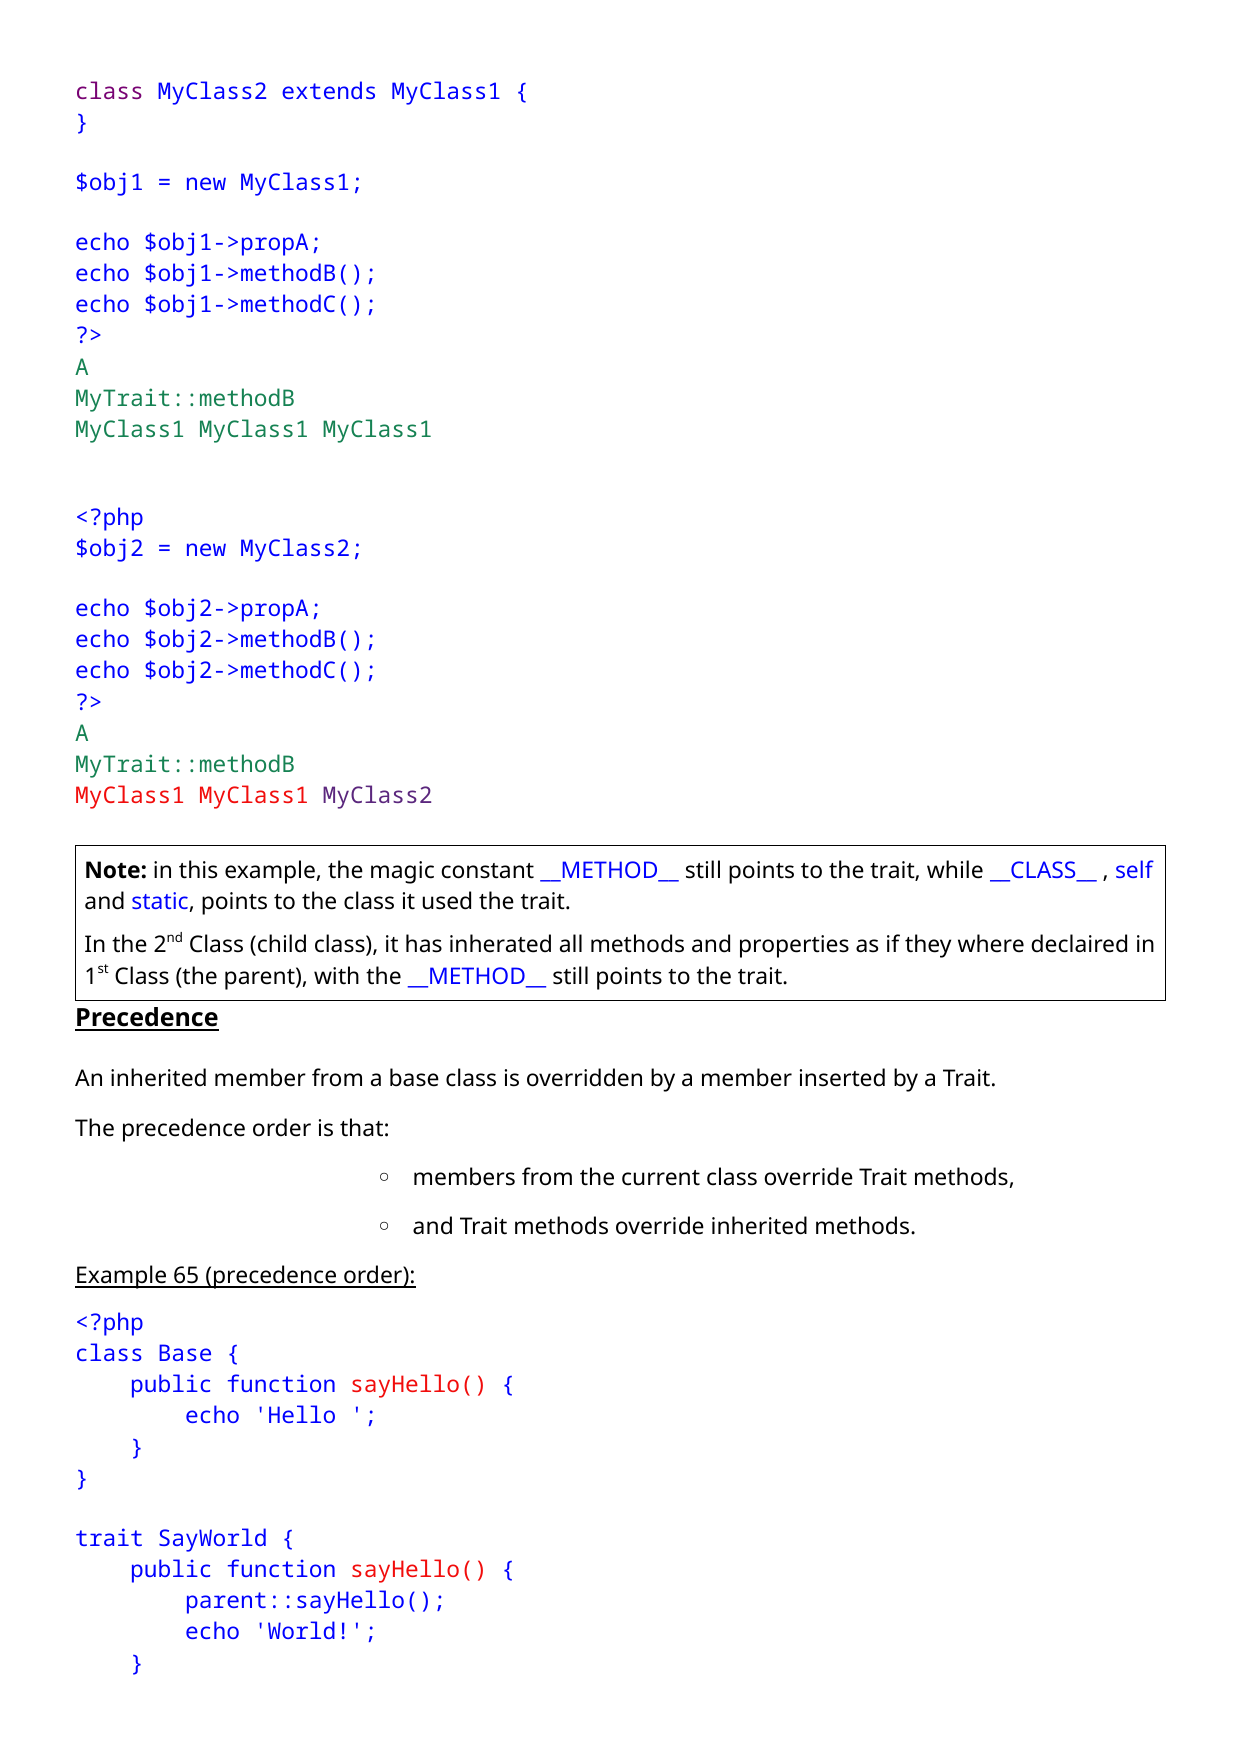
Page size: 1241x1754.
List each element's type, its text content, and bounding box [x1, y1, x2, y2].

text echo $obj1->methodB(); [75, 257, 1166, 288]
text $obj1 = new MyClass1; [75, 166, 1166, 197]
text MyTrait::methodB [75, 382, 1166, 413]
text MyClass1 MyClass1 MyClass1 [75, 413, 1166, 444]
subtitle Precedence [75, 1001, 1166, 1034]
text echo $obj2->methodB(); [75, 623, 1166, 654]
text } [75, 1646, 1166, 1678]
text class Base { [75, 1337, 1166, 1368]
text } [75, 106, 1166, 137]
text ?> [75, 319, 1166, 350]
text ?> [75, 685, 1166, 717]
text Example 65 (precedence order): [75, 1259, 1166, 1291]
text Note: in this example, the magic constant __METHOD__ still points to the trait, while __CLASS__ , self and static, points to the class it used the trait. [76, 846, 1165, 916]
text echo $obj1->propA; [75, 225, 1166, 257]
text $obj2 = new MyClass2; [75, 532, 1166, 563]
list and Trait methods override inherited methods. [375, 1210, 1166, 1241]
text In the 2nd Class (child class), it has inherated all methods and properties as if they where declaired in [76, 919, 1165, 951]
text echo $obj1->methodC(); [75, 288, 1166, 319]
text trait SayWorld { [75, 1521, 1166, 1553]
text <?php [75, 501, 1166, 532]
text } [75, 1431, 1166, 1462]
list members from the current class override Trait methods, [375, 1161, 1166, 1192]
text echo $obj2->methodC(); [75, 654, 1166, 685]
text public function sayHello() { [75, 1553, 1166, 1584]
text } [75, 1462, 1166, 1493]
text class MyClass2 extends MyClass1 { [75, 75, 1166, 106]
text A [75, 717, 1166, 748]
text MyClass1 MyClass1 MyClass2 [75, 779, 1166, 810]
text echo 'Hello '; [75, 1399, 1166, 1431]
text 1st Class (the parent), with the __METHOD__ still points to the trait. [76, 951, 1165, 1000]
text A [75, 350, 1166, 382]
text echo $obj2->propA; [75, 592, 1166, 623]
text <?php [75, 1306, 1166, 1337]
text public function sayHello() { [75, 1368, 1166, 1399]
text MyTrait::methodB [75, 748, 1166, 779]
text parent::sayHello(); [75, 1584, 1166, 1615]
text echo 'World!'; [75, 1615, 1166, 1646]
text The precedence order is that: [75, 1112, 1166, 1143]
text An inherited member from a base class is overridden by a member inserted by a Trait. [75, 1062, 1166, 1093]
